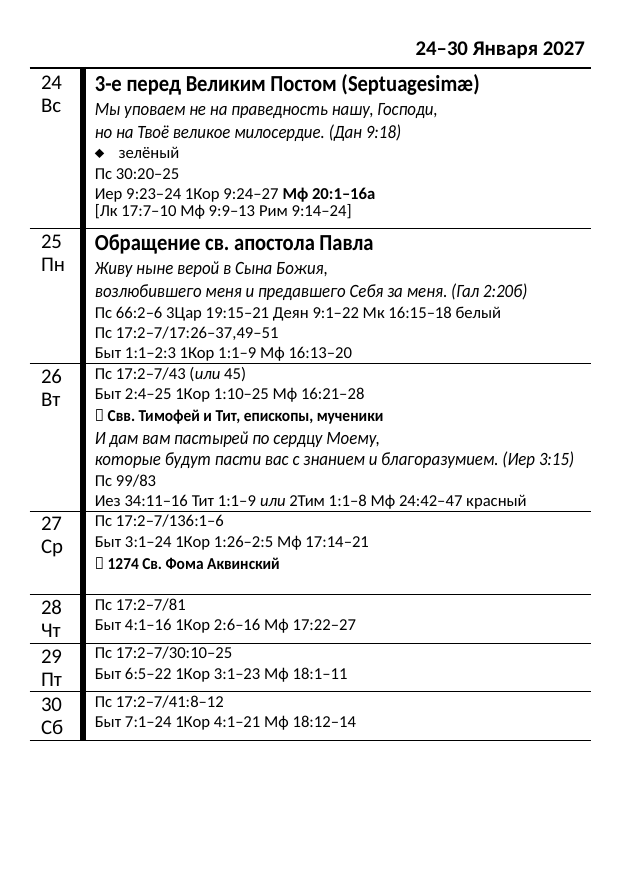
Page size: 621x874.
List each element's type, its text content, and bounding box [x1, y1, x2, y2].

table_cell 29 Пт [30, 644, 80, 691]
table_cell Пс 17:2–7/41:8–12 Быт 7:1–24 1Кор 4:1–21 Мф 18:12–14 [86, 692, 591, 739]
table_cell Пс 17:2–7/81 Быт 4:1–16 1Кор 2:6–16 Мф 17:22–27 [86, 595, 591, 643]
table_cell 25 Пн [30, 229, 80, 363]
table_cell 26 Вт [30, 364, 80, 511]
table_cell 28 Чт [30, 595, 80, 643]
table_cell Обращение св. апостола Павла Живу ныне верой в Сына Божия, возлюбившего меня и предавшего Себя за меня. (Гал 2:20б) Пс 66:2–6 3Цар 19:15–21 Деян 9:1–22 Мк 16:15–18 белый Пс 17:2–7/17:26–37,49–51 Быт 1:1–2:3 1Кор 1:1–9 Мф 16:13–20 [86, 229, 591, 363]
table_cell 27 Ср [30, 512, 80, 594]
table_cell Пс 17:2–7/30:10–25 Быт 6:5–22 1Кор 3:1–23 Мф 18:1–11 [86, 644, 591, 691]
table_header 24–30 Января 2027 [30, 30, 591, 67]
table_cell 30 Сб [30, 692, 80, 739]
table_cell 3-е перед Великим Постом (Septuagesimæ) Мы уповаем не на праведность нашу, Господи, но на Твоё великое милосердие. (Дан 9:18) зелёный Пс 30:20–25 Иер 9:23–24 1Кор 9:24–27 Мф 20:1–16а [Лк 17:7–10 Мф 9:9–13 Рим 9:14–24] [86, 69, 591, 228]
table_cell 24 Вс [30, 69, 80, 228]
table_cell Пс 17:2–7/136:1–6 Быт 3:1–24 1Кор 1:26–2:5 Мф 17:14–21  1274 Св. Фома Аквинский [86, 512, 591, 594]
table_cell Пс 17:2–7/43 (или 45) Быт 2:4–25 1Кор 1:10–25 Мф 16:21–28  Свв. Тимофей и Тит, епископы, мученики И дам вам пастырей по сердцу Моему, которые будут пасти вас с знанием и благоразумием. (Иер 3:15) Пс 99/83 Иез 34:11–16 Тит 1:1–9 или 2Тим 1:1–8 Мф 24:42–47 красный [86, 364, 591, 511]
